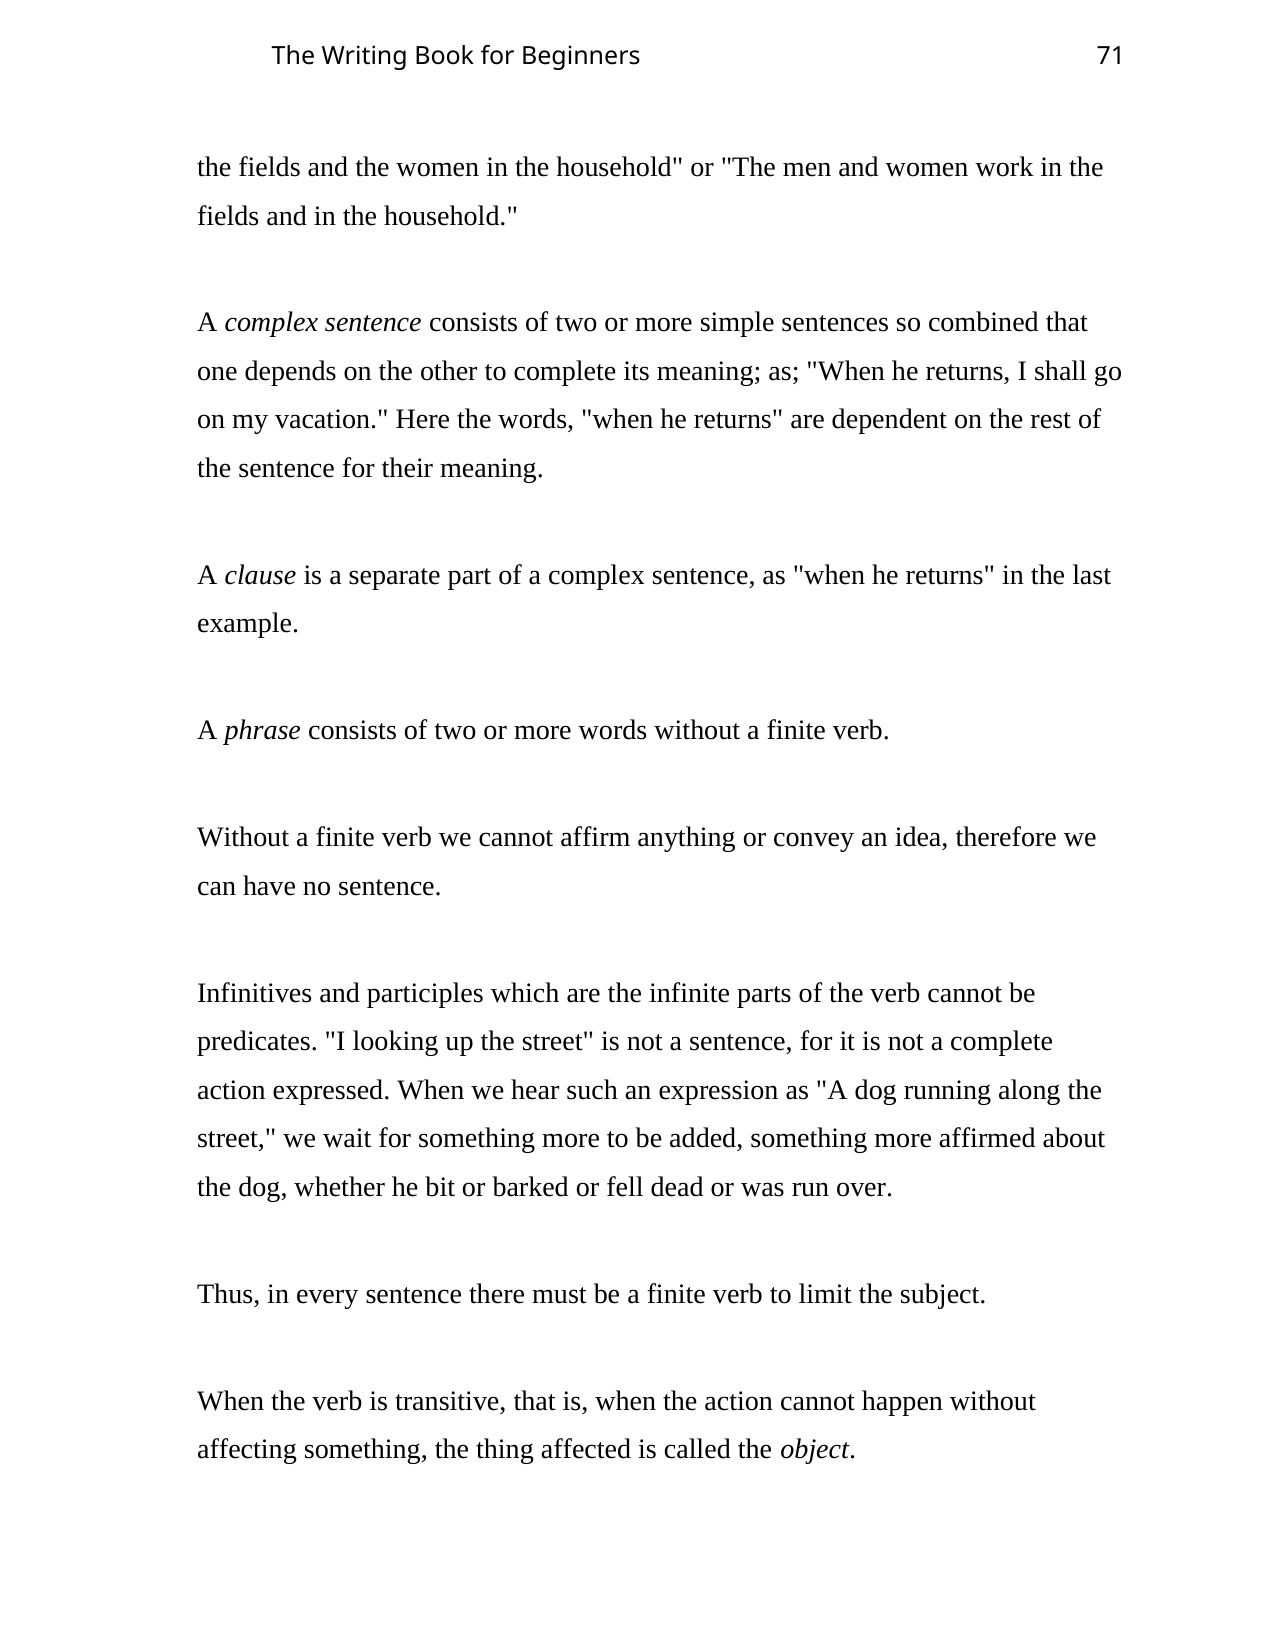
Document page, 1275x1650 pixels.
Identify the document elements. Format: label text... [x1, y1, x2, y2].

text the fields and the women in the household" or "The men and women work in the fields and in the household." [197, 150, 1125, 231]
text Infinitives and participles which are the infinite parts of the verb cannot be predicates. "I looking up the street" is not a sentence, for it is not a complete action expressed. When we hear such an expression as "A dog running along the street," we wait for something more to be added, something more affirmed about the dog, whether he bit or barked or fell dead or was run over. [197, 976, 1125, 1202]
text A clause is a separate part of a complex sentence, as "when he returns" in the last example. [197, 558, 1125, 639]
text Thus, in every sentence there must be a finite verb to limit the subject. [197, 1277, 1125, 1309]
text Without a finite verb we cannot affirm anything or convey an idea, therefore we can have no sentence. [197, 820, 1125, 901]
text When the verb is transitive, that is, when the action cannot happen without affecting something, the thing affected is called the object. [197, 1383, 1125, 1464]
text A complex sentence consists of two or more simple sentences so combined that one depends on the other to complete its meaning; as; "When he returns, I shall go on my vacation." Here the words, "when he returns" are dependent on the rest of the sentence for their meaning. [197, 305, 1125, 483]
text A phrase consists of two or more words without a finite verb. [197, 713, 1125, 746]
